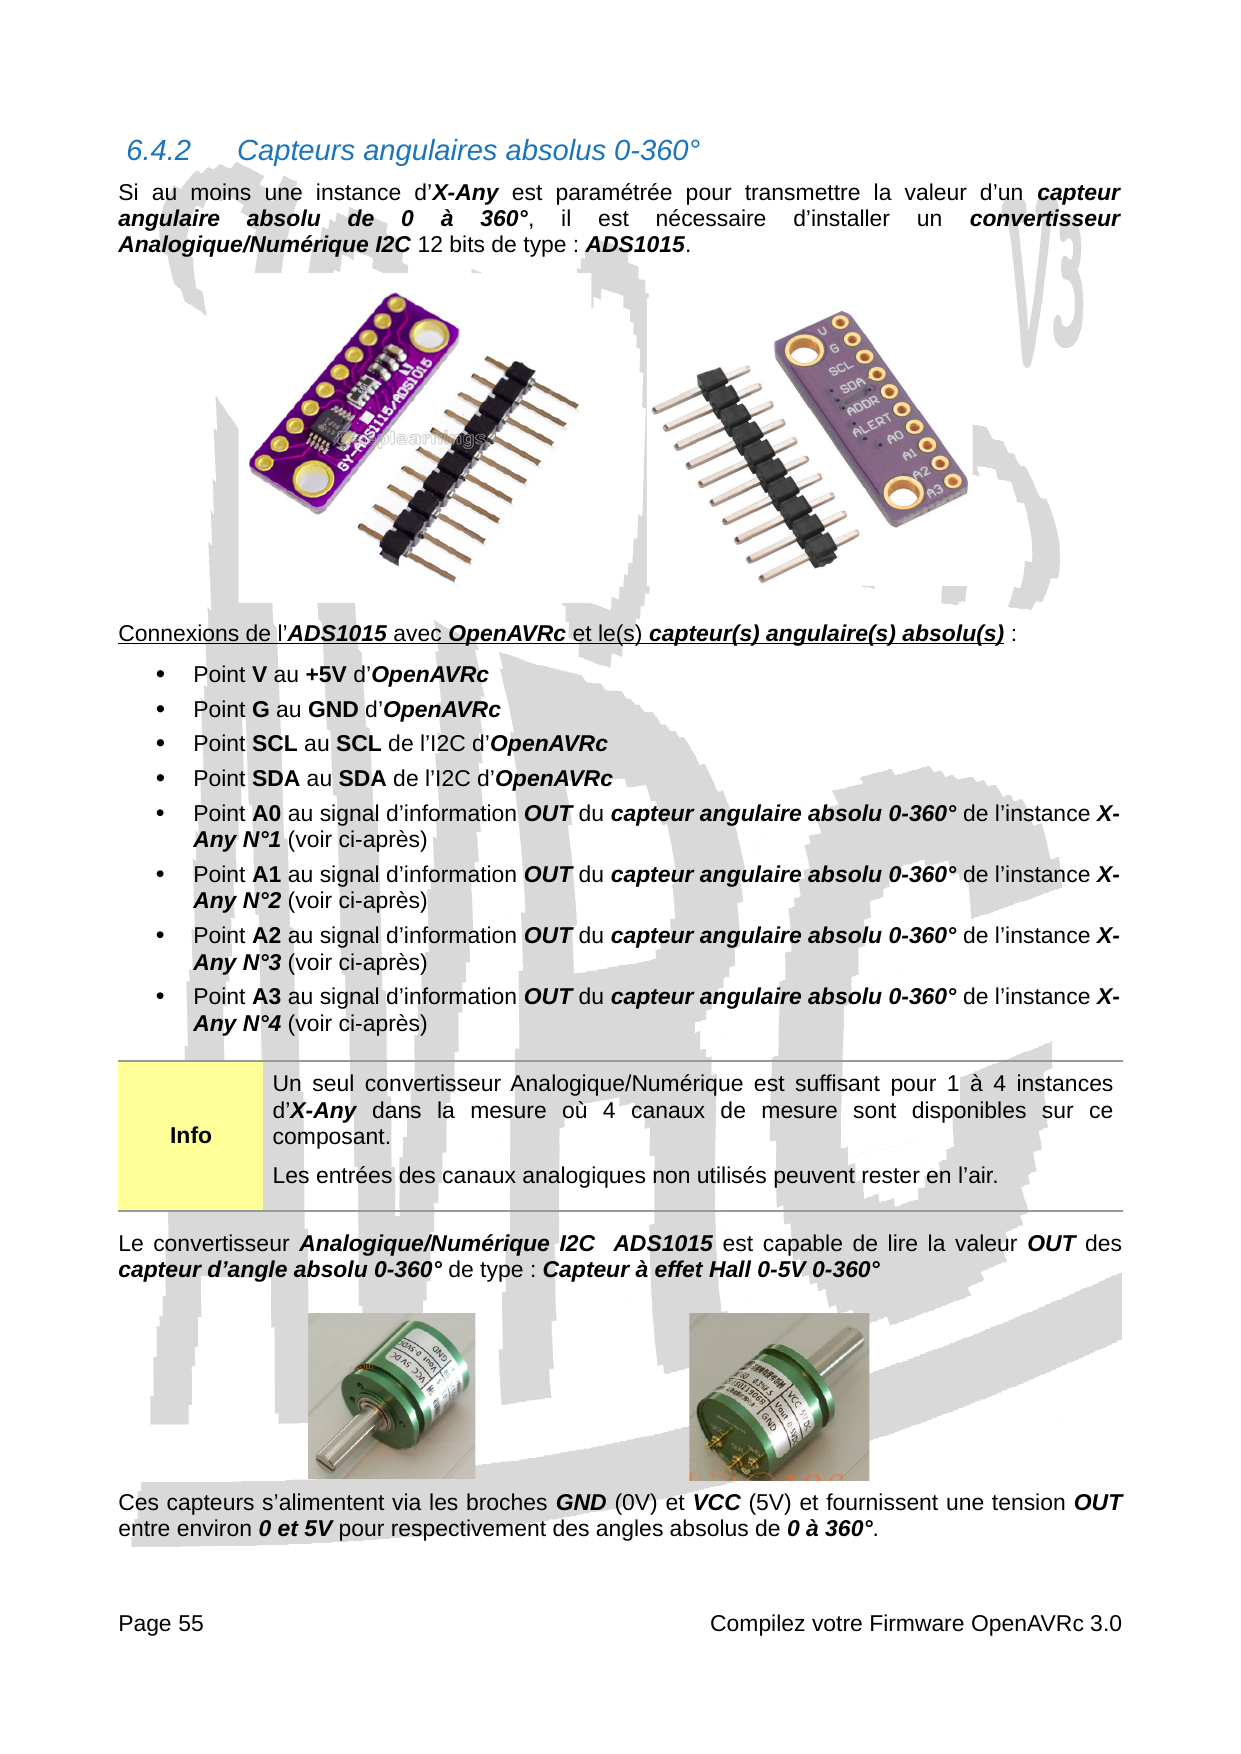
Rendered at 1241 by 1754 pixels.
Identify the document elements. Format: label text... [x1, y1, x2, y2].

list Point A3 au signal d’information OUT du capteur angulaire absolu 0-360° de l’instance X-Any N°4 (voir ci-après) [156, 981, 1122, 1036]
subtitle Capteurs angulaires absolus 0-360° [118, 133, 1122, 166]
list Point V au +5V d’OpenAVRc [156, 659, 1122, 688]
list Point A2 au signal d’information OUT du capteur angulaire absolu 0-360° de l’instance X-Any N°3 (voir ci-après) [156, 920, 1122, 975]
text Ces capteurs s’alimentent via les broches GND (0V) et VCC (5V) et fournissent une tension OUT entre environ 0 et 5V pour respectivement des angles absolus de 0 à 360°. [118, 1489, 1122, 1542]
list Point A0 au signal d’information OUT du capteur angulaire absolu 0-360° de l’instance X-Any N°1 (voir ci-après) [156, 798, 1122, 853]
table_header Un seul convertisseur Analogique/Numérique est suffisant pour 1 à 4 instances d’X-Any dans la mesure où 4 canaux de mesure sont disponibles sur ce composant. Les entrées des canaux analogiques non utilisés peuvent rester en l’air. [264, 1062, 1122, 1210]
text Si au moins une instance d’X-Any est paramétrée pour transmettre la valeur d’un capteur angulaire absolu de 0 à 360°, il est nécessaire d’installer un convertisseur Analogique/Numérique I2C 12 bits de type : ADS1015. [118, 179, 1122, 258]
picture [646, 298, 973, 586]
text Le convertisseur Analogique/Numérique I2C ADS1015 est capable de lire la valeur OUT des capteur d’angle absolu 0-360° de type : Capteur à effet Hall 0-5V 0-360° [118, 1229, 1122, 1282]
list Point SDA au SDA de l’I2C d’OpenAVRc [156, 763, 1122, 792]
list Point A1 au signal d’information OUT du capteur angulaire absolu 0-360° de l’instance X-Any N°2 (voir ci-après) [156, 859, 1122, 914]
picture [308, 1313, 476, 1479]
list Point SCL au SCL de l’I2C d’OpenAVRc [156, 728, 1122, 757]
list Point G au GND d’OpenAVRc [156, 693, 1122, 722]
text Connexions de l’ADS1015 avec OpenAVRc et le(s) capteur(s) angulaire(s) absolu(s) : [118, 620, 1122, 646]
picture [238, 273, 592, 603]
picture [689, 1313, 870, 1481]
table_header Info [118, 1062, 263, 1210]
